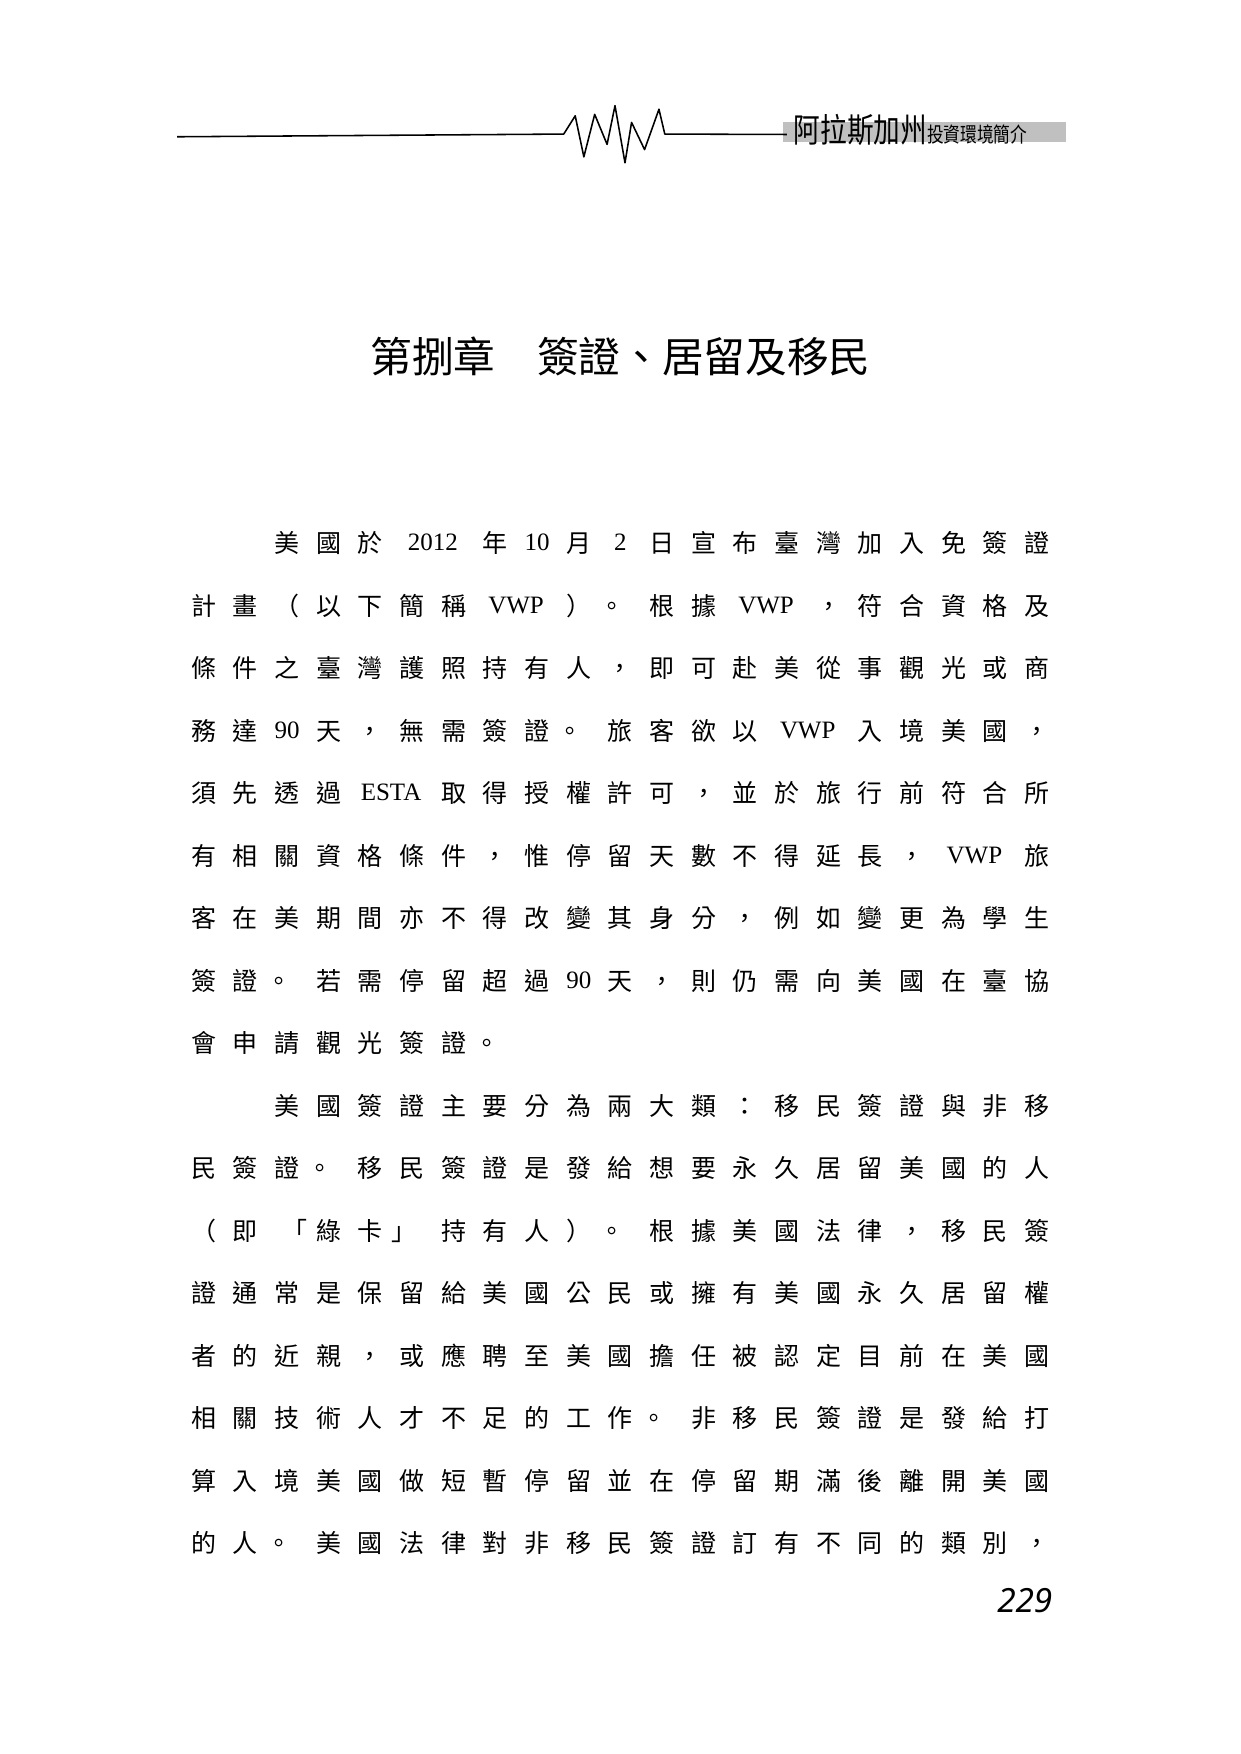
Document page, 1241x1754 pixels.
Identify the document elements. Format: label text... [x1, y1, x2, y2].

text 美國簽證主要分為兩大類：移民簽證與非移民簽證。移民簽證是發給想要永久居留美國的人（即「綠卡」持有人）。根據美國法律，移民簽證通常是保留給美國公民或擁有美國永久居留權者的近親，或應聘至美國擔任被認定目前在美國相關技術人才不足的工作。非移民簽證是發給打算入境美國做短暫停留並在停留期滿後離開美國的人。美國法律對非移民簽證訂有不同的類別， [183, 1063, 1058, 1563]
text 第捌章 簽證、居留及移民 [183, 313, 1058, 375]
text 美國於2012年10月2日宣布臺灣加入免簽證計畫（以下簡稱VWP）。根據VWP，符合資格及條件之臺灣護照持有人，即可赴美從事觀光或商務達90天，無需簽證。旅客欲以VWP入境美國，須先透過ESTA取得授權許可，並於旅行前符合所有相關資格條件，惟停留天數不得延長，VWP旅客在美期間亦不得改變其身分，例如變更為學生簽證。若需停留超過90天，則仍需向美國在臺協會申請觀光簽證。 [183, 500, 1058, 1063]
